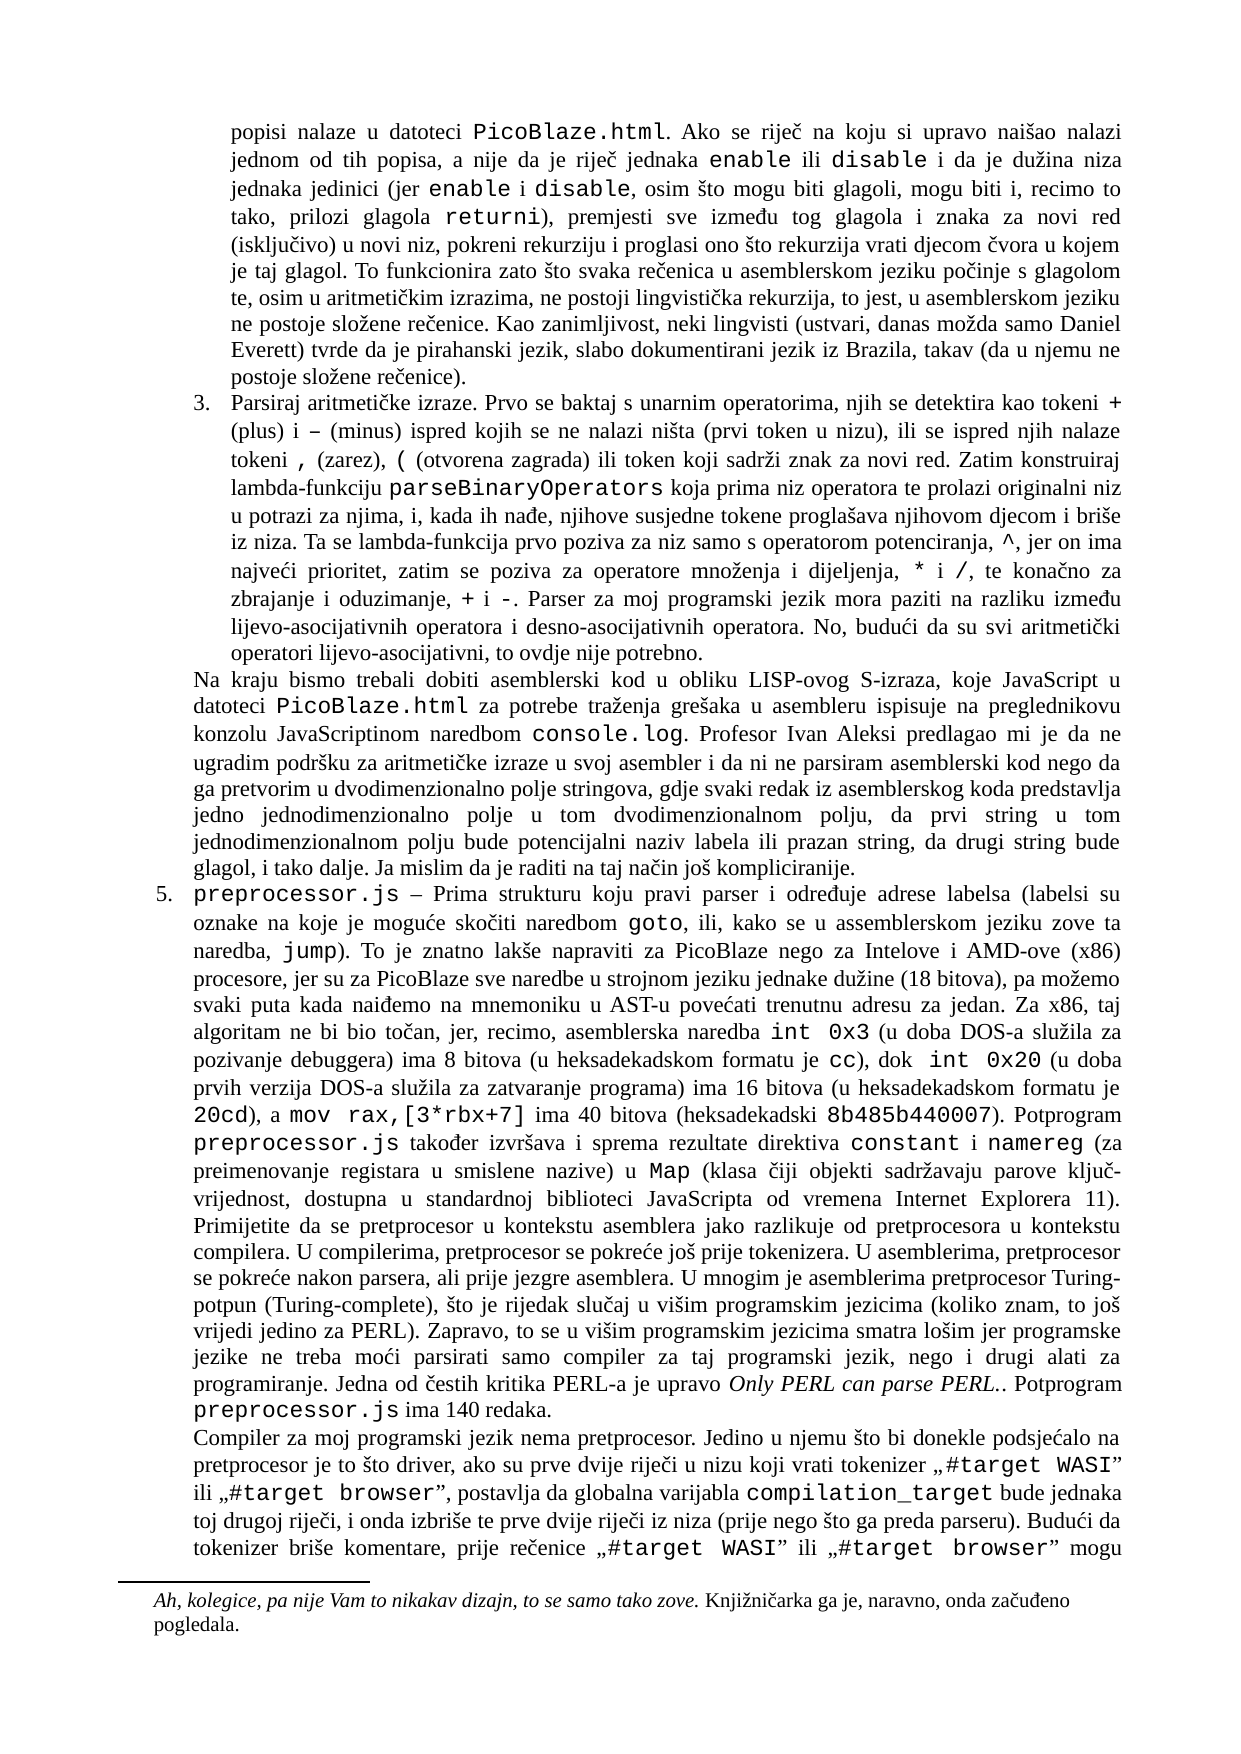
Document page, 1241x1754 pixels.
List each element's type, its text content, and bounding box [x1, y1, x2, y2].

list Parsiraj aritmetičke izraze. Prvo se baktaj s unarnim operatorima, njih se detektira kao tokeni + (plus) i – (minus) ispred kojih se ne nalazi ništa (prvi token u nizu), ili se ispred njih nalaze tokeni , (zarez), ( (otvorena zagrada) ili token koji sadrži znak za novi red. Zatim konstruiraj lambda-funkciju parseBinaryOperators koja prima niz operatora te prolazi originalni niz u potrazi za njima, i, kada ih nađe, njihove susjedne tokene proglašava njihovom djecom i briše iz niza. Ta se lambda-funkcija prvo poziva za niz samo s operatorom potenciranja, ^, jer on ima najveći prioritet, zatim se poziva za operatore množenja i dijeljenja, * i /, te konačno za zbrajanje i oduzimanje, + i -. Parser za moj programski jezik mora paziti na razliku između lijevo-asocijativnih operatora i desno-asocijativnih operatora. No, budući da su svi aritmetički operatori lijevo-asocijativni, to ovdje nije potrebno. [193, 389, 1122, 666]
list popisi nalaze u datoteci PicoBlaze.html. Ako se riječ na koju si upravo naišao nalazi jednom od tih popisa, a nije da je riječ jednaka enable ili disable i da je dužina niza jednaka jedinici (jer enable i disable, osim što mogu biti glagoli, mogu biti i, recimo to tako, prilozi glagola returni), premjesti sve između tog glagola i znaka za novi red (isključivo) u novi niz, pokreni rekurziju i proglasi ono što rekurzija vrati djecom čvora u kojem je taj glagol. To funkcionira zato što svaka rečenica u asemblerskom jeziku počinje s glagolom te, osim u aritmetičkim izrazima, ne postoji lingvistička rekurzija, to jest, u asemblerskom jeziku ne postoje složene rečenice. Kao zanimljivost, neki lingvisti (ustvari, danas možda samo Daniel Everett) tvrde da je pirahanski jezik, slabo dokumentirani jezik iz Brazila, takav (da u njemu ne postoje složene rečenice). [193, 118, 1122, 389]
list Compiler za moj programski jezik nema pretprocesor. Jedino u njemu što bi donekle podsjećalo na pretprocesor je to što driver, ako su prve dvije riječi u nizu koji vrati tokenizer „#target WASI” ili „#target browser”, postavlja da globalna varijabla compilation_target bude jednaka toj drugoj riječi, i onda izbriše te prve dvije riječi iz niza (prije nego što ga preda parseru). Budući da tokenizer briše komentare, prije rečenice „#target WASI” ili „#target browser” mogu [156, 1424, 1122, 1562]
text Na kraju bismo trebali dobiti asemblerski kod u obliku LISP-ovog S-izraza, koje JavaScript u datoteci PicoBlaze.html za potrebe traženja grešaka u asembleru ispisuje na preglednikovu konzolu JavaScriptinom naredbom console.log. Profesor Ivan Aleksi predlagao mi je da ne ugradim podršku za aritmetičke izraze u svoj asembler i da ni ne parsiram asemblerski kod nego da ga pretvorim u dvodimenzionalno polje stringova, gdje svaki redak iz asemblerskog koda predstavlja jedno jednodimenzionalno polje u tom dvodimenzionalnom polju, da prvi string u tom jednodimenzionalnom polju bude potencijalni naziv labela ili prazan string, da drugi string bude glagol, i tako dalje. Ja mislim da je raditi na taj način još kompliciranije. [193, 666, 1122, 880]
list preprocessor.js – Prima strukturu koju pravi parser i određuje adrese labelsa (labelsi su oznake na koje je moguće skočiti naredbom goto, ili, kako se u assemblerskom jeziku zove ta naredba, jump). To je znatno lakše napraviti za PicoBlaze nego za Intelove i AMD-ove (x86) procesore, jer su za PicoBlaze sve naredbe u strojnom jeziku jednake dužine (18 bitova), pa možemo svaki puta kada naiđemo na mnemoniku u AST-u povećati trenutnu adresu za jedan. Za x86, taj algoritam ne bi bio točan, jer, recimo, asemblerska naredba int 0x3 (u doba DOS-a služila za pozivanje debuggera) ima 8 bitova (u heksadekadskom formatu je cc), dok int 0x20 (u doba prvih verzija DOS-a služila za zatvaranje programa) ima 16 bitova (u heksadekadskom formatu je 20cd), a mov rax,[3*rbx+7] ima 40 bitova (heksadekadski 8b485b440007). Potprogram preprocessor.js također izvršava i sprema rezultate direktiva constant i namereg (za preimenovanje registara u smislene nazive) u Map (klasa čiji objekti sadržavaju parove ključ-vrijednost, dostupna u standardnoj biblioteci JavaScripta od vremena Internet Explorera 11). Primijetite da se pretprocesor u kontekstu asemblera jako razlikuje od pretprocesora u kontekstu compilera. U compilerima, pretprocesor se pokreće još prije tokenizera. U asemblerima, pretprocesor se pokreće nakon parsera, ali prije jezgre asemblera. U mnogim je asemblerima pretprocesor Turing-potpun (Turing-complete), što je rijedak slučaj u višim programskim jezicima (koliko znam, to još vrijedi jedino za PERL). Zapravo, to se u višim programskim jezicima smatra lošim jer programske jezike ne treba moći parsirati samo compiler za taj programski jezik, nego i drugi alati za programiranje. Jedna od čestih kritika PERL-a je upravo Only PERL can parse PERL.. Potprogram preprocessor.js ima 140 redaka. [156, 880, 1122, 1424]
list Ah, kolegice, pa nije Vam to nikakav dizajn, to se samo tako zove. Knjižničarka ga je, naravno, onda začuđeno pogledala. [118, 1588, 1122, 1636]
